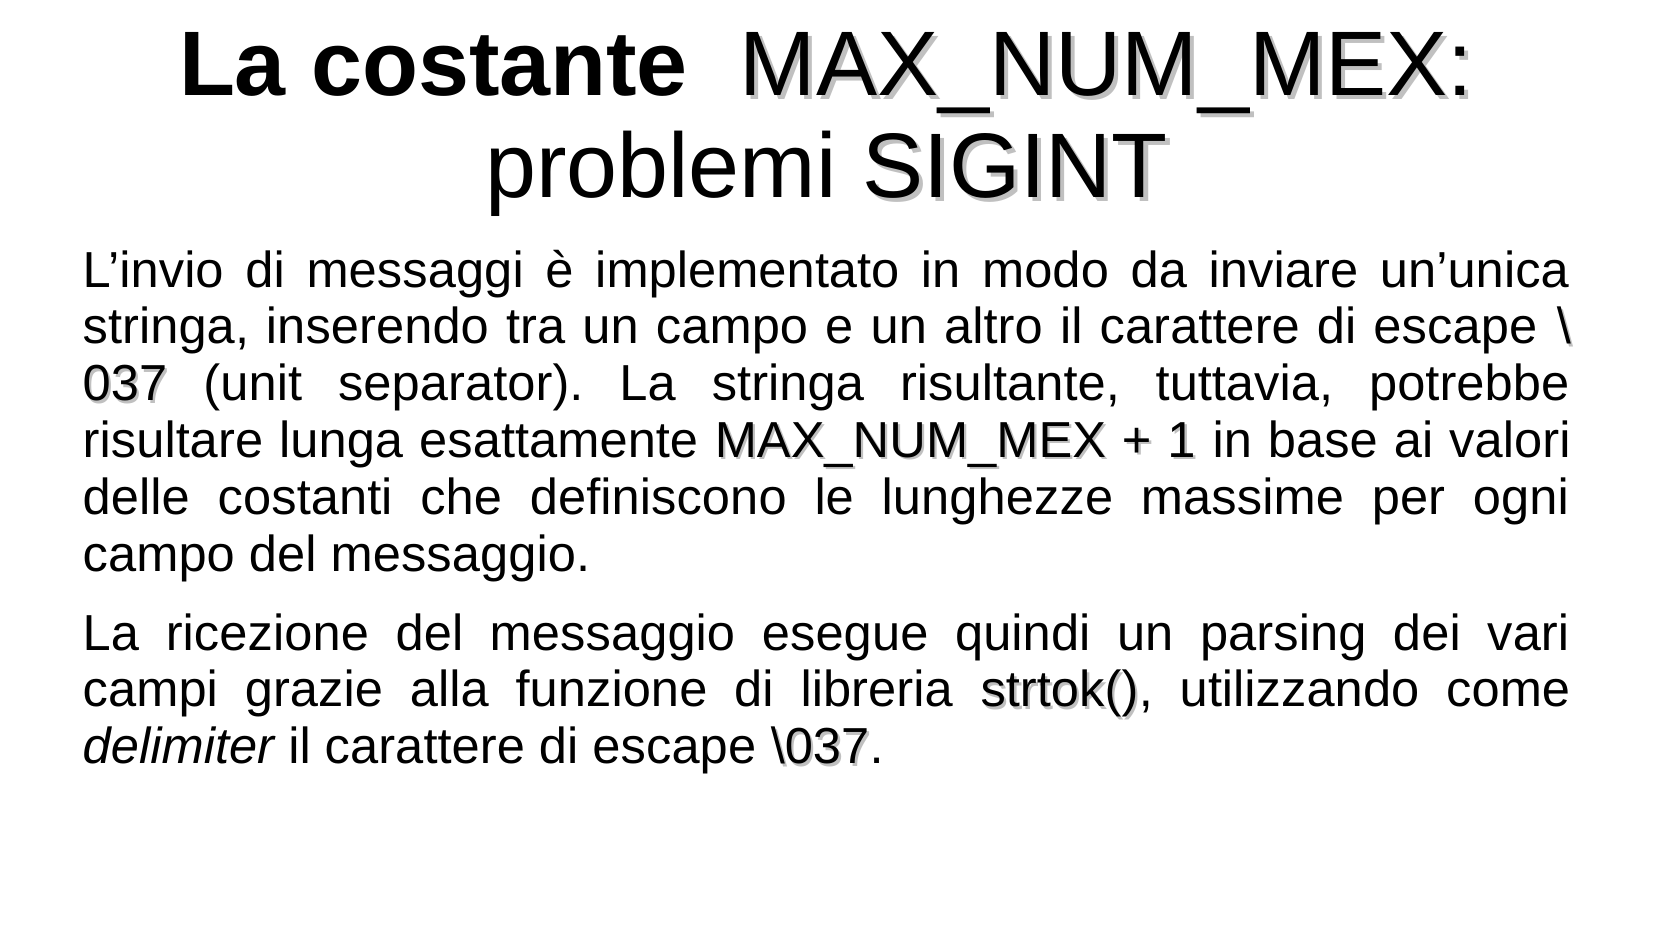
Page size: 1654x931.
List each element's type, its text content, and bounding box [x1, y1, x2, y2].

list L’invio di messaggi è implementato in modo da inviare un’unica stringa, inserendo tra un campo e un altro il carattere di escape \037 (unit separator). La stringa risultante, tuttavia, potrebbe risultare lunga esattamente MAX_NUM_MEX + 1 in base ai valori delle costanti che definiscono le lunghezze massime per ogni campo del messaggio. La ricezione del messaggio esegue quindi un parsing dei vari campi grazie alla funzione di libreria strtok(), utilizzando come delimiter il carattere di escape \037. [82, 241, 1571, 781]
title La costante MAX_NUM_MEX: problemi SIGINT [82, 12, 1571, 218]
